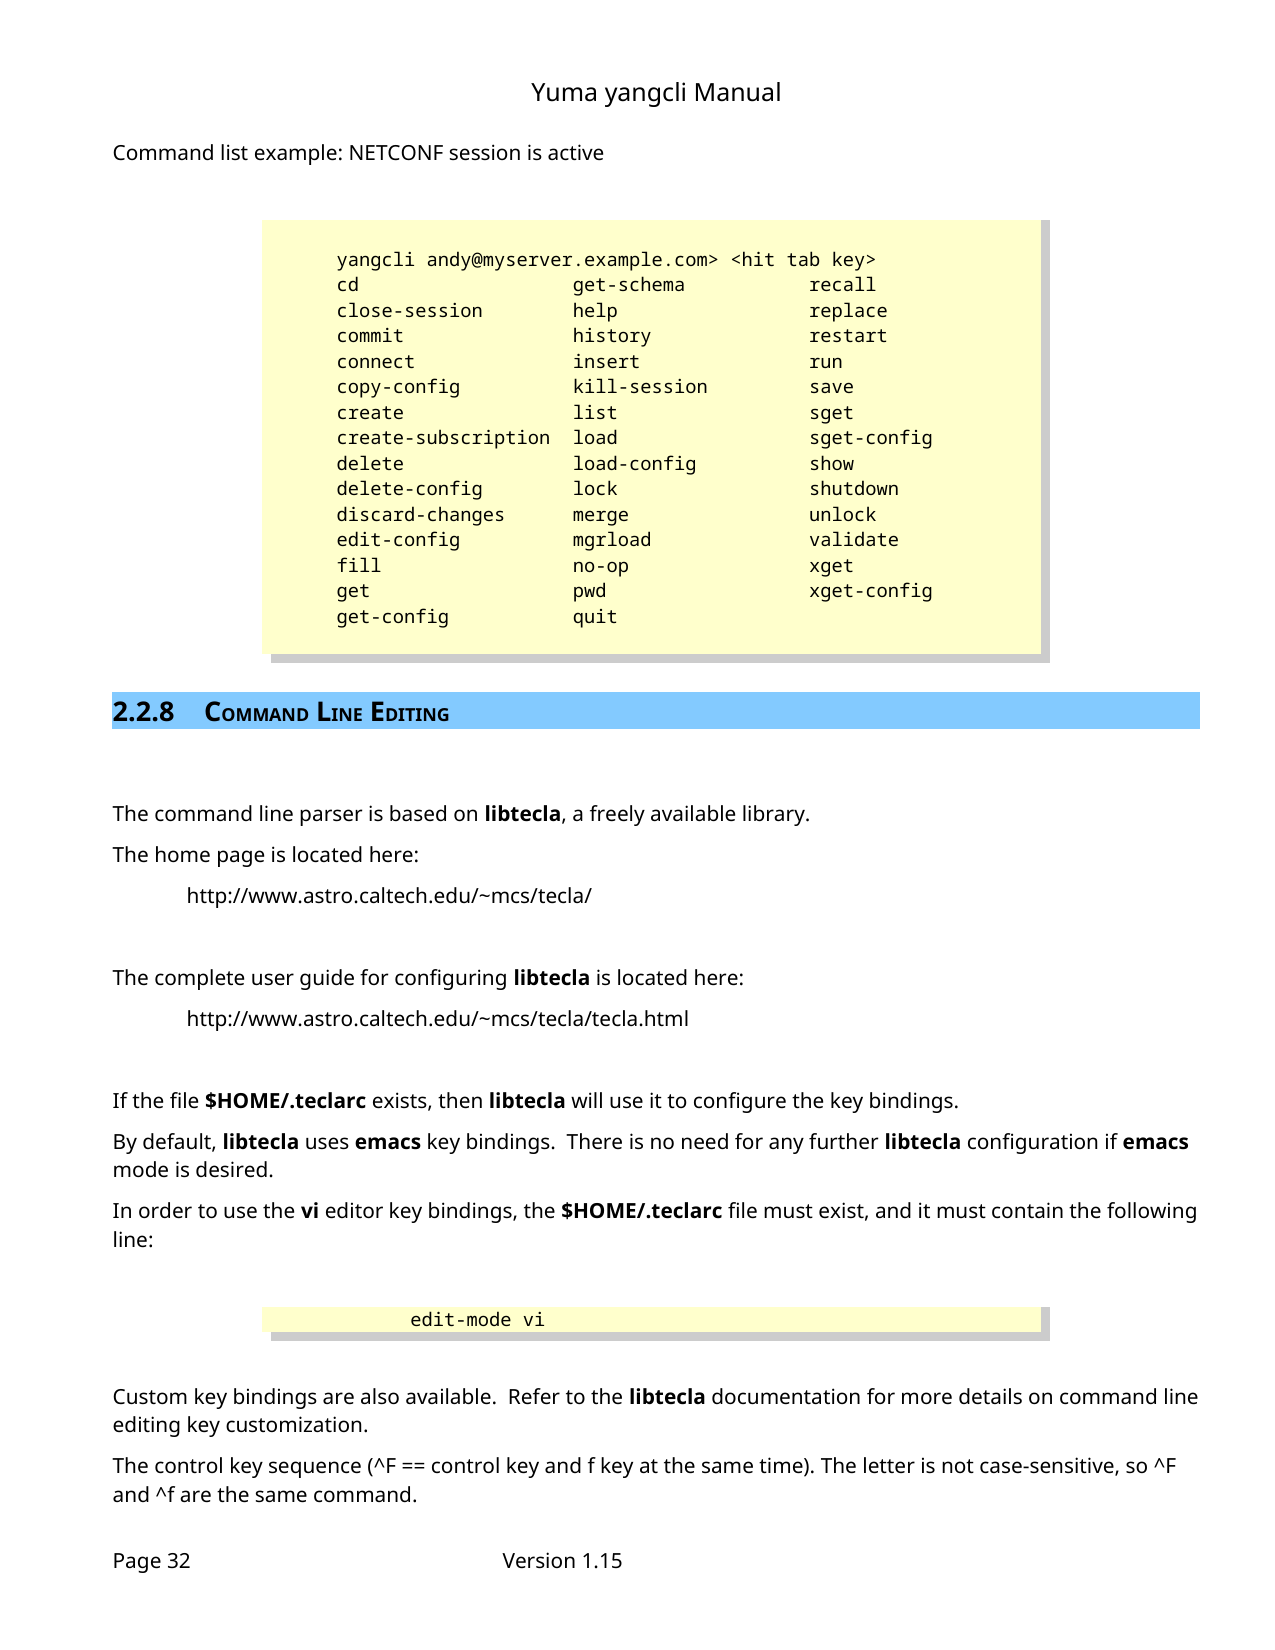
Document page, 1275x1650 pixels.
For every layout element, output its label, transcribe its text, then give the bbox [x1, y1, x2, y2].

text close-session help replace [262, 297, 1041, 322]
text Custom key bindings are also available. Refer to the libtecla documentation for more details on command line editing key customization. [112, 1382, 1200, 1439]
text fill no-op xget [262, 552, 1041, 578]
text If the file $HOME/.teclarc exists, then libtecla will use it to configure the key bindings. [112, 1086, 1200, 1114]
text delete-config lock shutdown [262, 476, 1041, 501]
text discard-changes merge unlock [262, 501, 1041, 527]
subtitle Command Line Editing [112, 692, 1200, 729]
text By default, libtecla uses emacs key bindings. There is no need for any further libtecla configuration if emacs mode is desired. [112, 1127, 1200, 1184]
text get-config quit [262, 603, 1041, 629]
text The control key sequence (^F == control key and f key at the same time). The letter is not case-sensitive, so ^F and ^f are the same command. [112, 1451, 1200, 1508]
text copy-config kill-session save [262, 373, 1041, 399]
text In order to use the vi editor key bindings, the $HOME/.teclarc file must exist, and it must contain the following line: [112, 1196, 1200, 1253]
text commit history restart [262, 322, 1041, 348]
text http://www.astro.caltech.edu/~mcs/tecla/tecla.html [112, 1004, 1200, 1032]
text http://www.astro.caltech.edu/~mcs/tecla/ [112, 881, 1200, 910]
text The command line parser is based on libtecla, a freely available library. [112, 799, 1200, 828]
text get pwd xget-config [262, 578, 1041, 603]
text edit-mode vi [262, 1307, 1041, 1332]
text create list sget [262, 399, 1041, 424]
text edit-config mgrload validate [262, 527, 1041, 552]
text yangcli andy@myserver.example.com> <hit tab key> [262, 246, 1041, 271]
text The home page is located here: [112, 840, 1200, 869]
text delete load-config show [262, 450, 1041, 476]
text Command list example: NETCONF session is active [112, 138, 1200, 167]
text create-subscription load sget-config [262, 424, 1041, 450]
text The complete user guide for configuring libtecla is located here: [112, 963, 1200, 992]
text cd get-schema recall [262, 271, 1041, 297]
text connect insert run [262, 348, 1041, 373]
